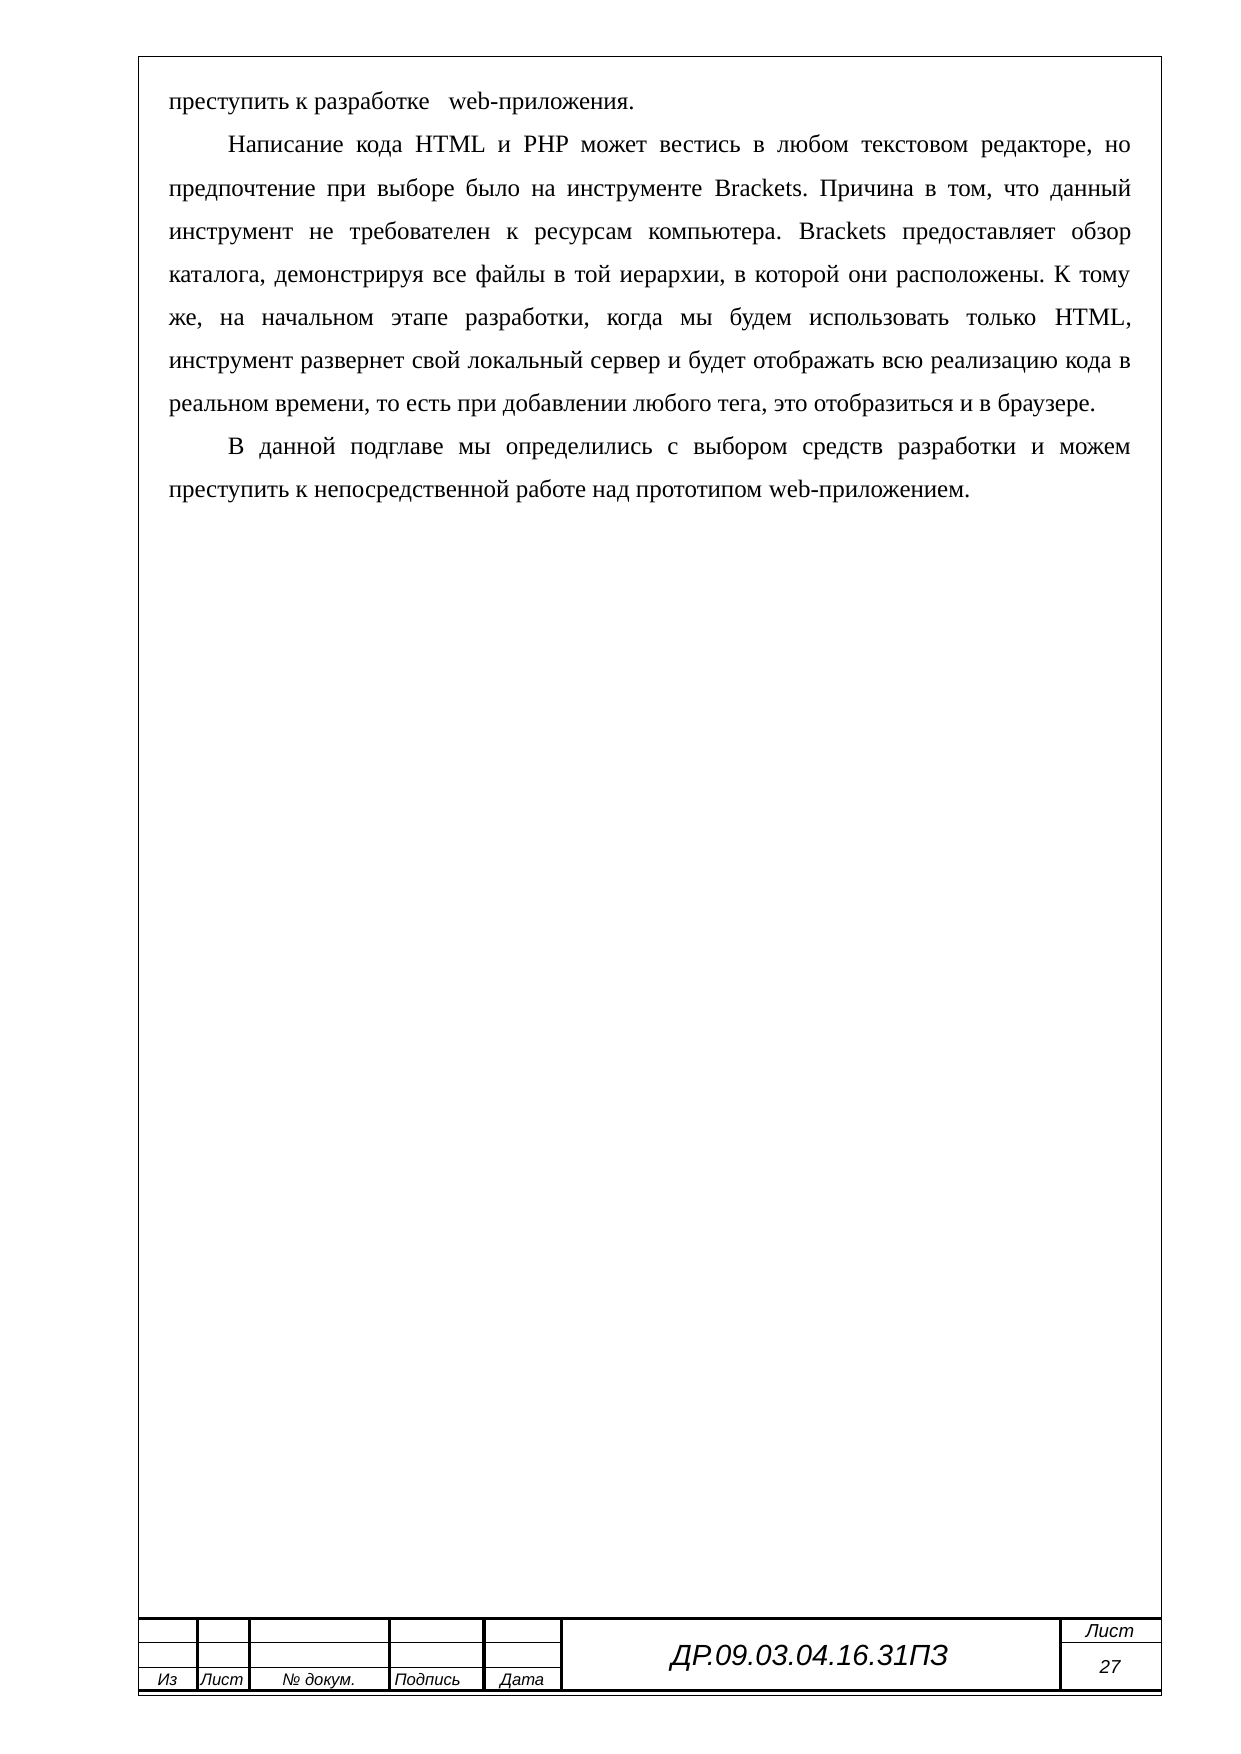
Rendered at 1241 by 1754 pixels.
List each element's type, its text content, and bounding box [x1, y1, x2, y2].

text преступить к разработке web-приложения. [168, 86, 1132, 115]
text В данной подглаве мы определились с выбором средств разработки и можем преступить к непосредственной работе над прототипом web-приложением. [168, 431, 1132, 503]
text Написание кода HTML и PHP может вестись в любом текстовом редакторе, но предпочтение при выборе было на инструменте Brackets. Причина в том, что данный инструмент не требователен к ресурсам компьютера. Brackets предоставляет обзор каталога, демонстрируя все файлы в той иерархии, в которой они расположены. К тому же, на начальном этапе разработки, когда мы будем использовать только HTML, инструмент развернет свой локальный сервер и будет отображать всю реализацию кода в реальном времени, то есть при добавлении любого тега, это отобразиться и в браузере. [168, 129, 1132, 417]
